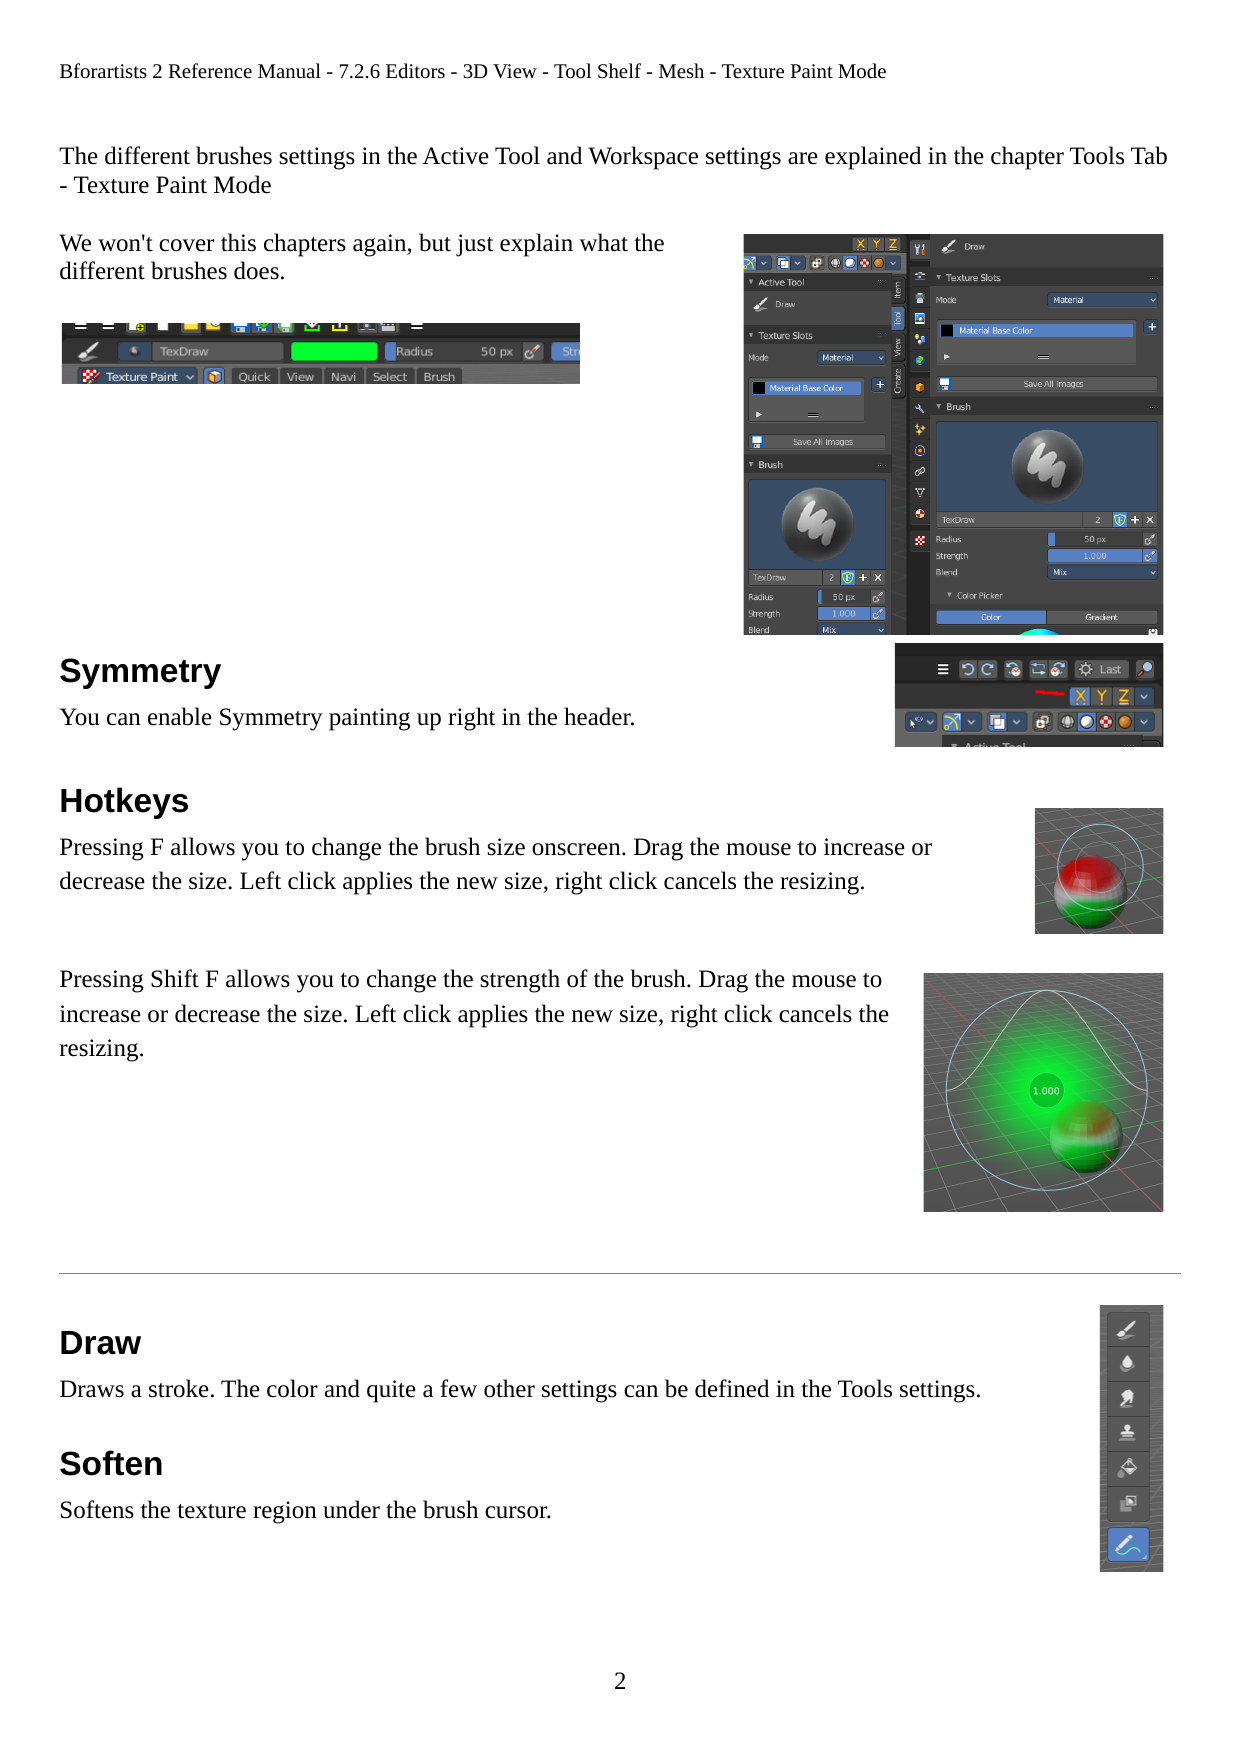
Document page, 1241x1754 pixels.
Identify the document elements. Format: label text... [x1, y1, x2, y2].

text We won't cover this chapters again, but just explain what the different brushes does. [59, 228, 1181, 285]
subtitle [1164, 651, 1181, 689]
text Pressing F allows you to change the brush size onscreen. Drag the mouse to increase or decrease the size. Left click applies the new size, right click cancels the resizing. [59, 832, 1034, 895]
text Pressing Shift F allows you to change the strength of the brush. Drag the mouse to increase or decrease the size. Left click applies the new size, right click cancels the resizing. [59, 964, 1181, 1062]
picture [1099, 1305, 1164, 1572]
subtitle Draw [59, 1323, 1099, 1362]
text Draws a stroke. The color and quite a few other settings can be defined in the Tools settings. [59, 1374, 1099, 1403]
picture [894, 643, 1164, 747]
text The different brushes settings in the Active Tool and Workspace settings are explained in the chapter Tools Tab - Texture Paint Mode [59, 141, 1181, 199]
picture [743, 234, 1164, 635]
picture [1034, 808, 1164, 934]
subtitle [1164, 1444, 1181, 1483]
subtitle Hotkeys [59, 780, 1181, 819]
subtitle [1164, 1323, 1181, 1362]
text You can enable Symmetry painting up right in the header. [59, 702, 894, 731]
text Softens the texture region under the brush cursor. [59, 1495, 1099, 1524]
subtitle Symmetry [59, 651, 894, 689]
subtitle Soften [59, 1444, 1099, 1483]
picture [61, 323, 580, 384]
picture [923, 973, 1164, 1212]
